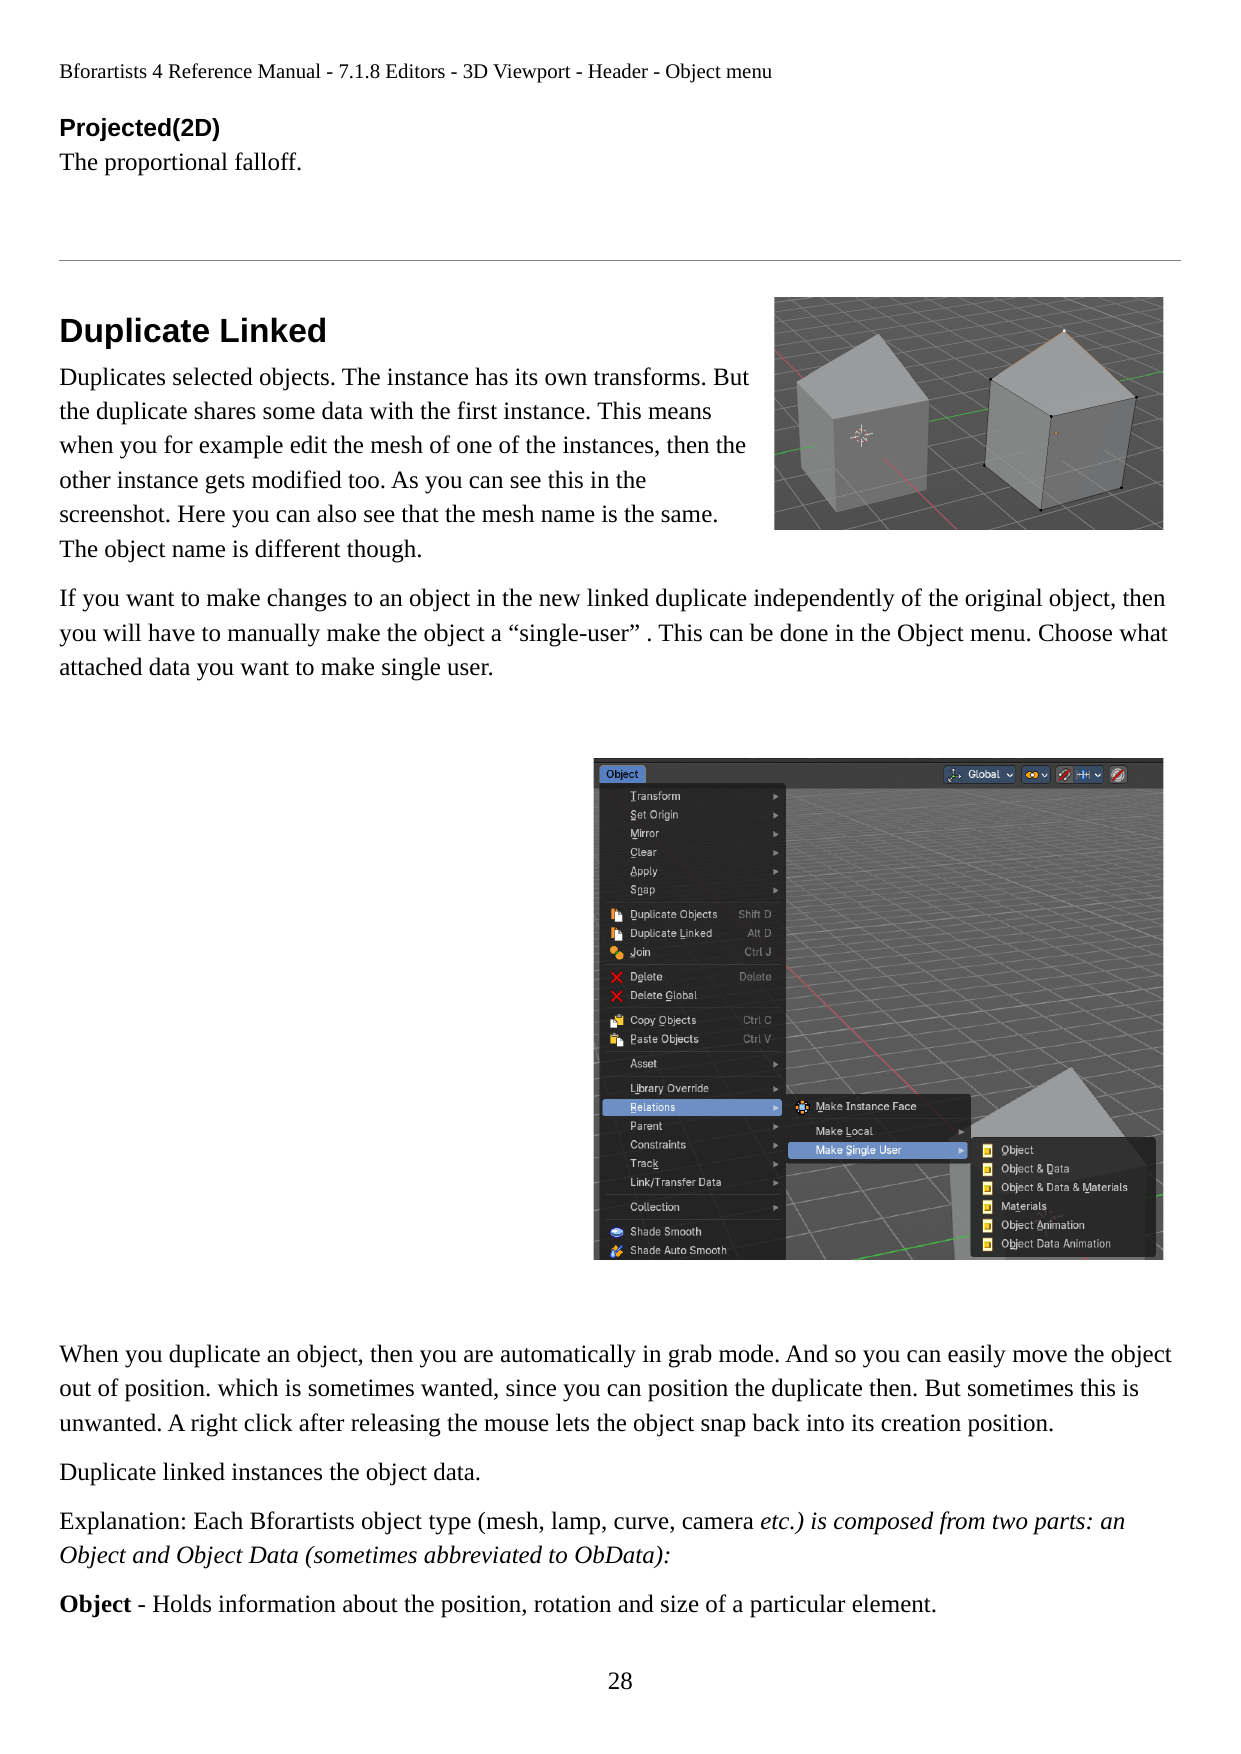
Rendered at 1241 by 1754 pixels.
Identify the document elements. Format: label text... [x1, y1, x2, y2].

picture [774, 297, 1164, 530]
picture [593, 758, 1164, 1260]
text Object - Holds information about the position, rotation and size of a particular element. [59, 1589, 1181, 1618]
text Explanation: Each Bforartists object type (mesh, lamp, curve, camera etc.) is composed from two parts: an Object and Object Data (sometimes abbreviated to ObData): [59, 1506, 1181, 1569]
subtitle Duplicate Linked [59, 311, 774, 349]
text If you want to make changes to an object in the new linked duplicate independently of the original object, then you will have to manually make the object a “single-user” . This can be done in the Object menu. Choose what attached data you want to make single user. [59, 583, 1181, 681]
text Duplicates selected objects. The instance has its own transforms. But the duplicate shares some data with the first instance. This means when you for example edit the mesh of one of the instances, then the other instance gets modified too. As you can see this in the screenshot. Here you can also see that the mesh name is the same. The object name is different though. [59, 362, 1181, 563]
subtitle Projected(2D) [59, 113, 1181, 141]
text When you duplicate an object, then you are automatically in grab mode. And so you can easily move the object out of position. which is sometimes wanted, since you can position the duplicate then. But sometimes this is unwanted. A right click after releasing the mouse lets the object snap back into its creation position. [59, 1339, 1181, 1437]
subtitle [1164, 311, 1181, 349]
text Duplicate linked instances the object data. [59, 1457, 1181, 1486]
text The proportional falloff. [59, 147, 1181, 176]
